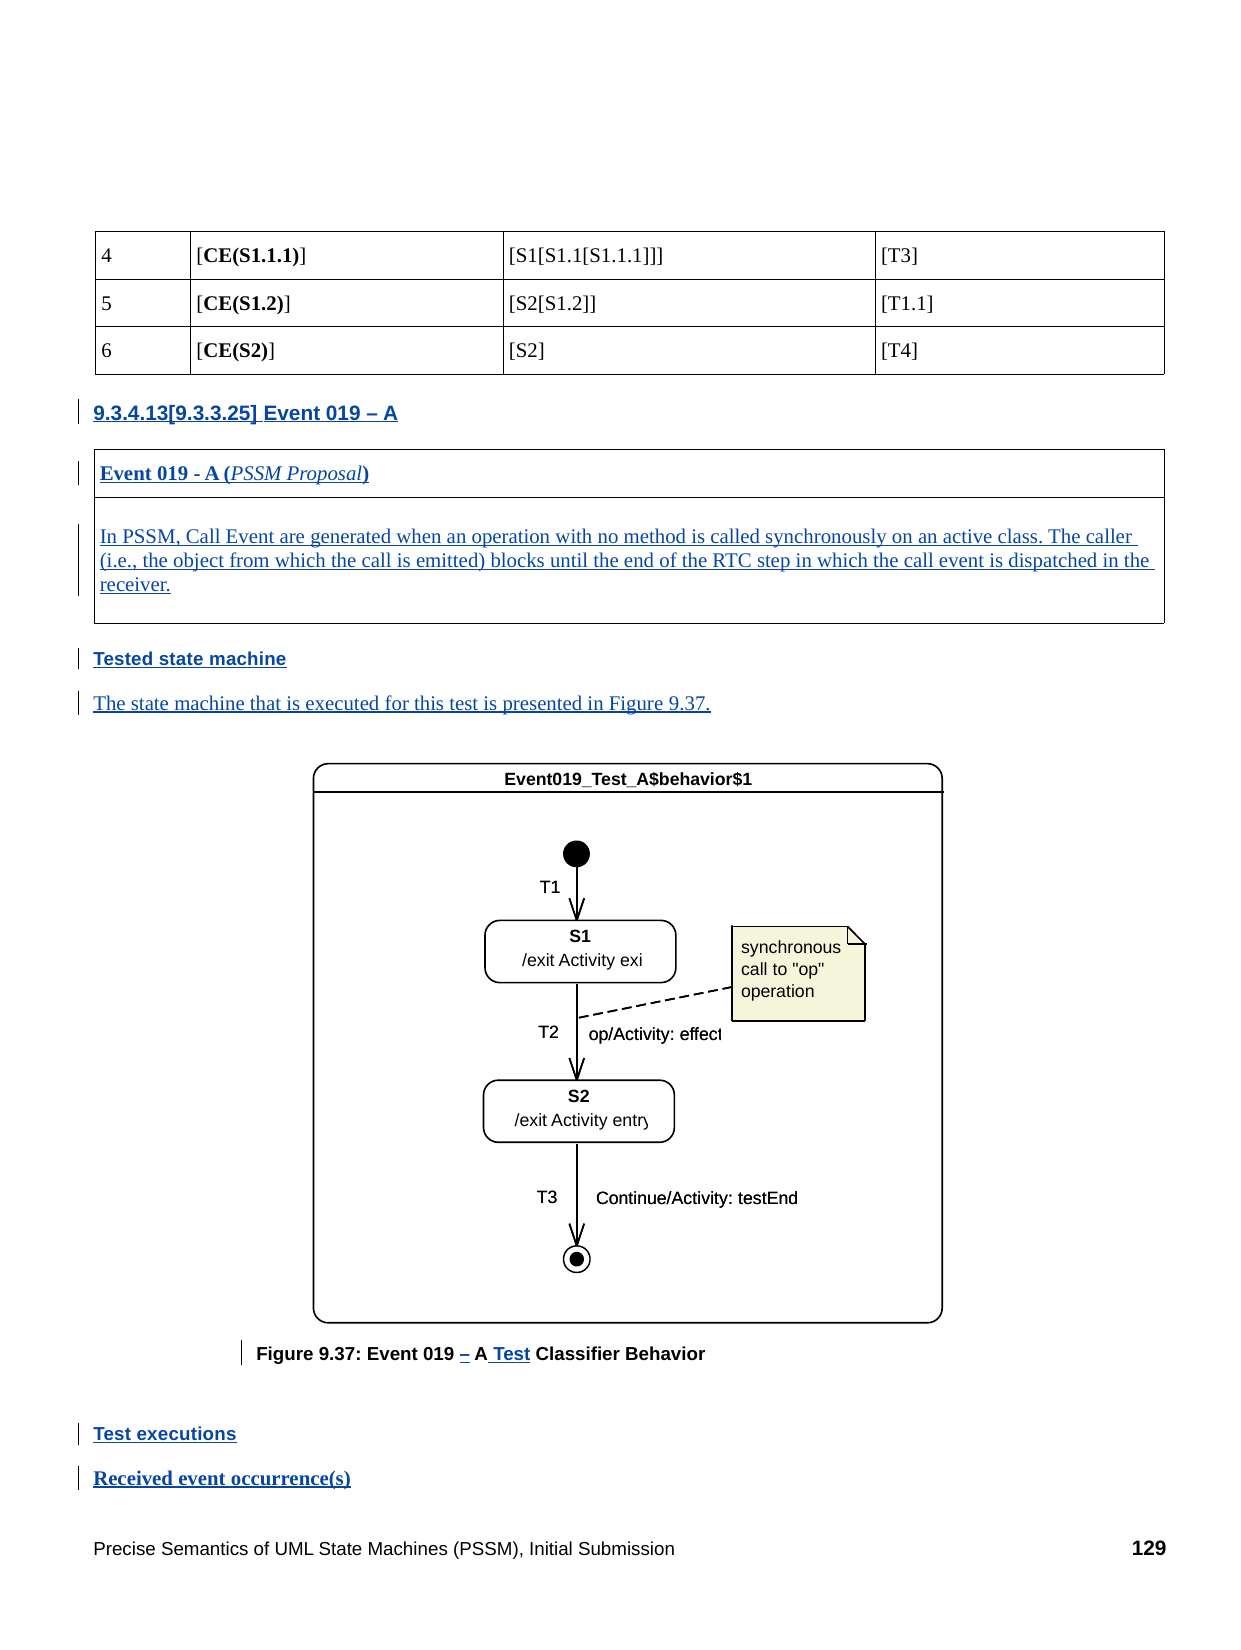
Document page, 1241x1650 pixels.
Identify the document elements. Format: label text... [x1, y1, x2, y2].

table_cell [CE(S1.2)] [191, 280, 503, 326]
table_cell 4 [96, 232, 190, 279]
table_cell [S1[S1.1[S1.1.1]]] [504, 232, 875, 279]
subtitle Event 019 – A [93, 399, 1164, 424]
table_cell [CE(S2)] [191, 327, 503, 374]
table_cell [S2] [504, 327, 875, 374]
text Received event occurrence(s) [93, 1466, 1164, 1490]
table_cell [T1.1] [876, 280, 1164, 326]
table_cell 5 [96, 280, 190, 326]
subtitle Tested state machine [93, 648, 1164, 669]
table_cell [T4] [876, 327, 1164, 374]
table_cell [CE(S1.1.1)] [191, 232, 503, 279]
table_header Event 019 - A (PSSM Proposal) [95, 450, 1164, 497]
text The state machine that is executed for this test is presented in Figure 9.37. [93, 691, 1164, 714]
text Figure 9.37: Event 019 – A Test Classifier Behavior [256, 748, 1001, 1364]
table_cell In PSSM, Call Event are generated when an operation with no method is called synchronously on an active class. The caller (i.e., the object from which the call is emitted) blocks until the end of the RTC step in which the call event is dispatched in the receiver. [95, 498, 1164, 623]
table_cell 6 [96, 327, 190, 374]
table_cell [S2[S1.2]] [504, 280, 875, 326]
subtitle Test executions [93, 736, 1164, 1445]
table_cell [T3] [876, 232, 1164, 279]
